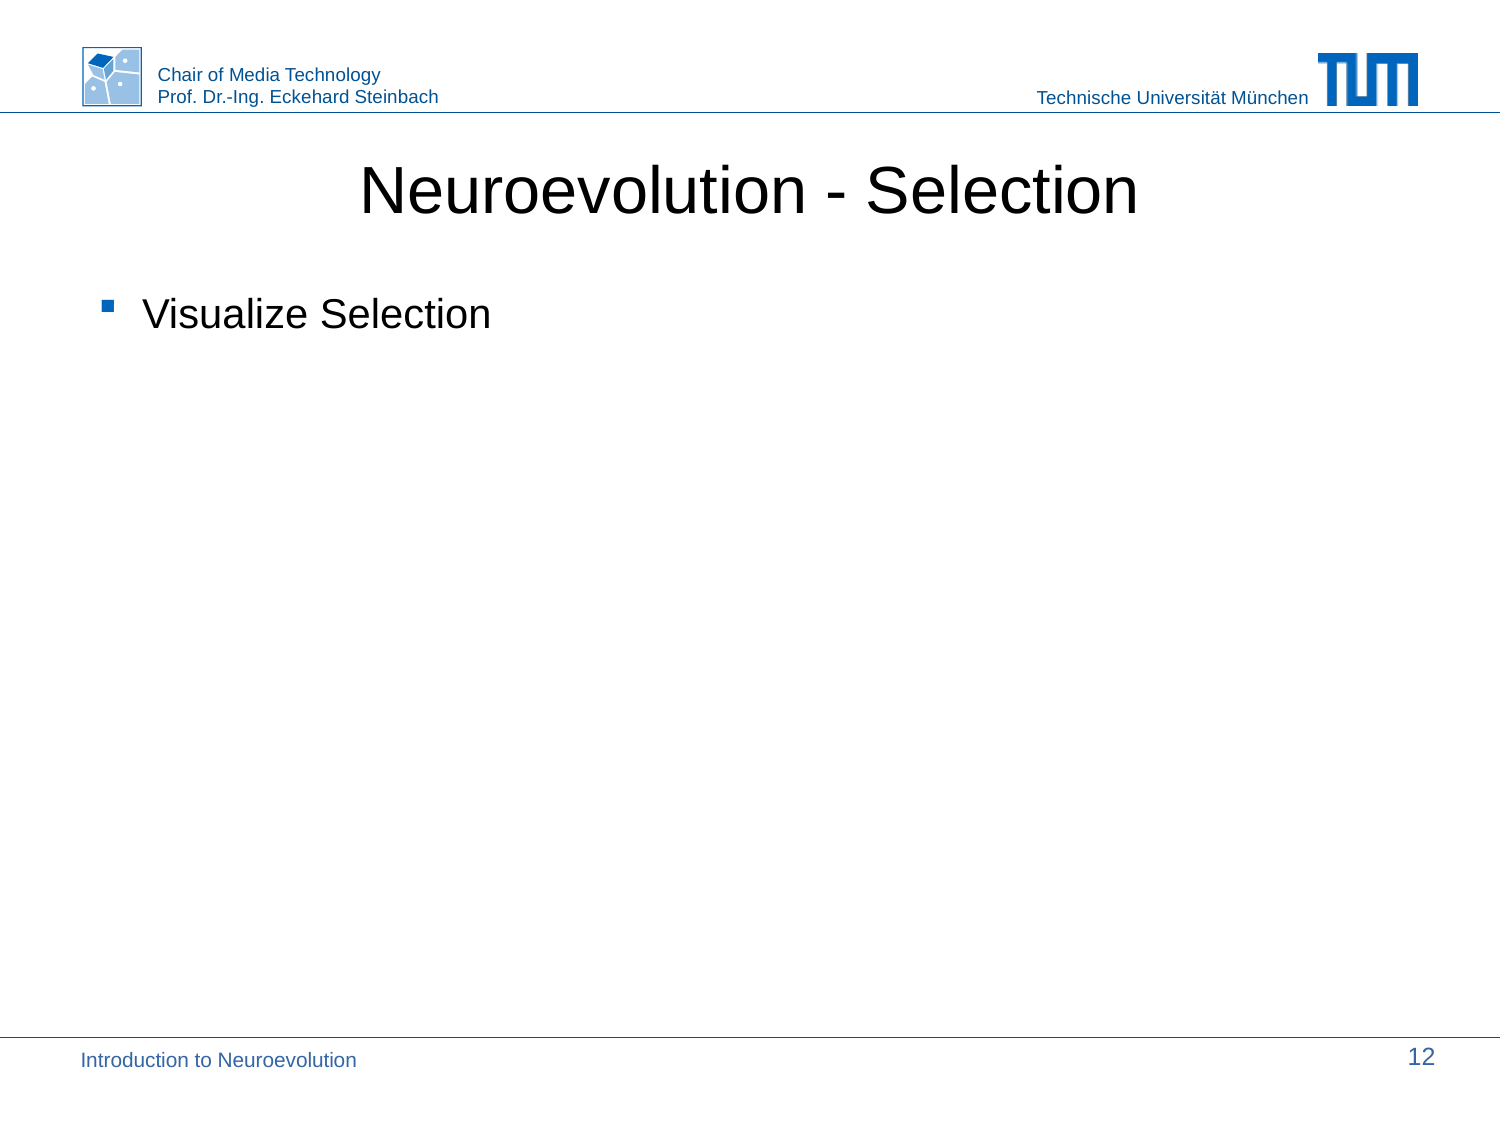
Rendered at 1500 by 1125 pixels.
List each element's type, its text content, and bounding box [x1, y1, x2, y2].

text_box Introduction to Neuroevolution [65, 1041, 406, 1081]
title Neuroevolution - Selection [83, 139, 1417, 239]
picture [1318, 53, 1418, 106]
text_box [1392, 1035, 1471, 1090]
list Visualize Selection [83, 279, 1417, 1013]
